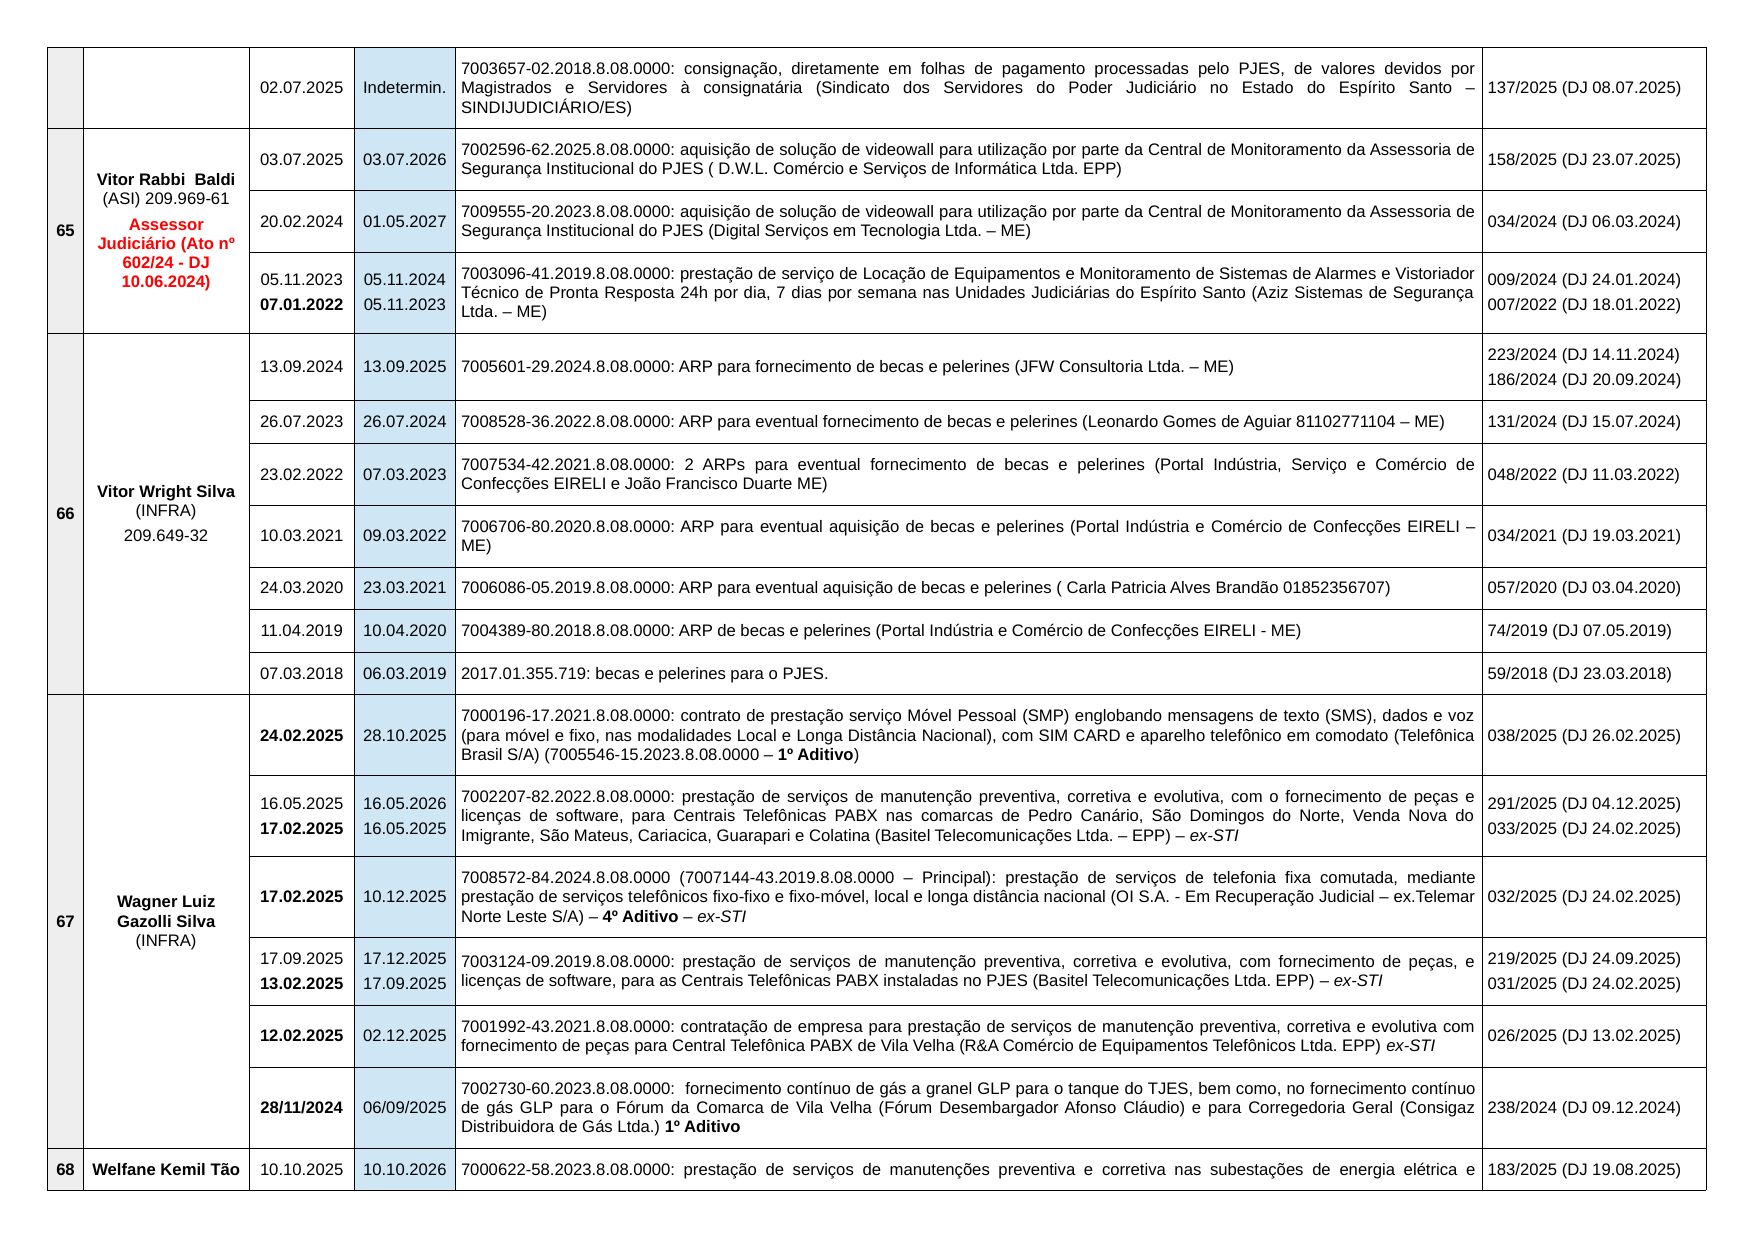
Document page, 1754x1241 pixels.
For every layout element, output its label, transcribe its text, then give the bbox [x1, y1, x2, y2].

table_cell Indetermin. [355, 48, 455, 128]
table_cell 24.02.2025 [250, 695, 354, 775]
table_cell 10.10.2026 [355, 1149, 455, 1190]
table_cell 28/11/2024 [250, 1068, 354, 1148]
table_cell 67 [48, 695, 83, 1148]
table_cell 7005601-29.2024.8.08.0000: ARP para fornecimento de becas e pelerines (JFW Consultoria Ltda. – ME) [456, 334, 1482, 400]
table_cell 131/2024 (DJ 15.07.2024) [1483, 401, 1706, 443]
table_cell 291/2025 (DJ 04.12.2025) 033/2025 (DJ 24.02.2025) [1483, 776, 1706, 856]
table_cell 223/2024 (DJ 14.11.2024) 186/2024 (DJ 20.09.2024) [1483, 334, 1706, 400]
table_cell 74/2019 (DJ 07.05.2019) [1483, 610, 1706, 652]
table_cell 10.03.2021 [250, 506, 354, 567]
table_cell 7009555-20.2023.8.08.0000: aquisição de solução de videowall para utilização por parte da Central de Monitoramento da Assessoria de Segurança Institucional do PJES (Digital Serviços em Tecnologia Ltda. – ME) [456, 191, 1482, 252]
table_cell 137/2025 (DJ 08.07.2025) [1483, 48, 1706, 128]
table_cell 7002207-82.2022.8.08.0000: prestação de serviços de manutenção preventiva, corretiva e evolutiva, com o fornecimento de peças e licenças de software, para Centrais Telefônicas PABX nas comarcas de Pedro Canário, São Domingos do Norte, Venda Nova do Imigrante, São Mateus, Cariacica, Guarapari e Colatina (Basitel Telecomunicações Ltda. – EPP) – ex-STI [456, 776, 1482, 856]
table_cell 158/2025 (DJ 23.07.2025) [1483, 129, 1706, 190]
table_cell 09.03.2022 [355, 506, 455, 567]
table_cell 16.05.2025 17.02.2025 [250, 776, 354, 856]
table_cell 7000622-58.2023.8.08.0000: prestação de serviços de manutenções preventiva e corretiva nas subestações de energia elétrica e [456, 1149, 1482, 1190]
table_cell 07.03.2023 [355, 444, 455, 505]
table_cell 7007534-42.2021.8.08.0000: 2 ARPs para eventual fornecimento de becas e pelerines (Portal Indústria, Serviço e Comércio de Confecções EIRELI e João Francisco Duarte ME) [456, 444, 1482, 505]
table_cell 034/2021 (DJ 19.03.2021) [1483, 506, 1706, 567]
table_cell 06.03.2019 [355, 653, 455, 694]
table_cell 28.10.2025 [355, 695, 455, 775]
table_cell 26.07.2023 [250, 401, 354, 443]
table_cell 01.05.2027 [355, 191, 455, 252]
table_cell 038/2025 (DJ 26.02.2025) [1483, 695, 1706, 775]
table_cell 10.10.2025 [250, 1149, 354, 1190]
table_cell 07.03.2018 [250, 653, 354, 694]
table_cell [48, 48, 83, 128]
table_cell 20.02.2024 [250, 191, 354, 252]
table_cell 12.02.2025 [250, 1006, 354, 1067]
table_cell 68 [48, 1149, 83, 1190]
table_cell 7003096-41.2019.8.08.0000: prestação de serviço de Locação de Equipamentos e Monitoramento de Sistemas de Alarmes e Vistoriador Técnico de Pronta Resposta 24h por dia, 7 dias por semana nas Unidades Judiciárias do Espírito Santo (Aziz Sistemas de Segurança Ltda. – ME) [456, 253, 1482, 333]
table_cell 7006086-05.2019.8.08.0000: ARP para eventual aquisição de becas e pelerines ( Carla Patricia Alves Brandão 01852356707) [456, 568, 1482, 609]
table_cell 02.12.2025 [355, 1006, 455, 1067]
table_cell Vitor Rabbi Baldi (ASI) 209.969-61 Assessor Judiciário (Ato nº 602/24 - DJ 10.06.2024) [84, 129, 249, 333]
table_cell 23.02.2022 [250, 444, 354, 505]
table_cell 048/2022 (DJ 11.03.2022) [1483, 444, 1706, 505]
table_cell 238/2024 (DJ 09.12.2024) [1483, 1068, 1706, 1148]
table_cell 02.07.2025 [250, 48, 354, 128]
table_cell 16.05.2026 16.05.2025 [355, 776, 455, 856]
table_cell 17.02.2025 [250, 857, 354, 937]
table_cell 03.07.2025 [250, 129, 354, 190]
table_cell 183/2025 (DJ 19.08.2025) [1483, 1149, 1706, 1190]
table_cell 23.03.2021 [355, 568, 455, 609]
table_cell 66 [48, 334, 83, 694]
table_cell 7004389-80.2018.8.08.0000: ARP de becas e pelerines (Portal Indústria e Comércio de Confecções EIRELI - ME) [456, 610, 1482, 652]
table_cell 26.07.2024 [355, 401, 455, 443]
table_cell Vitor Wright Silva (INFRA) 209.649-32 [84, 334, 249, 694]
table_cell 009/2024 (DJ 24.01.2024) 007/2022 (DJ 18.01.2022) [1483, 253, 1706, 333]
table_cell 7000196-17.2021.8.08.0000: contrato de prestação serviço Móvel Pessoal (SMP) englobando mensagens de texto (SMS), dados e voz (para móvel e fixo, nas modalidades Local e Longa Distância Nacional), com SIM CARD e aparelho telefônico em comodato (Telefônica Brasil S/A) (7005546-15.2023.8.08.0000 – 1º Aditivo) [456, 695, 1482, 775]
table_cell 7008528-36.2022.8.08.0000: ARP para eventual fornecimento de becas e pelerines (Leonardo Gomes de Aguiar 81102771104 – ME) [456, 401, 1482, 443]
table_cell Wagner Luiz Gazolli Silva (INFRA) [84, 695, 249, 1148]
table_cell 24.03.2020 [250, 568, 354, 609]
table_cell 7006706-80.2020.8.08.0000: ARP para eventual aquisição de becas e pelerines (Portal Indústria e Comércio de Confecções EIRELI – ME) [456, 506, 1482, 567]
table_cell 17.09.2025 13.02.2025 [250, 938, 354, 1005]
table_cell 7001992-43.2021.8.08.0000: contratação de empresa para prestação de serviços de manutenção preventiva, corretiva e evolutiva com fornecimento de peças para Central Telefônica PABX de Vila Velha (R&A Comércio de Equipamentos Telefônicos Ltda. EPP) ex-STI [456, 1006, 1482, 1067]
table_cell 026/2025 (DJ 13.02.2025) [1483, 1006, 1706, 1067]
table_cell [84, 48, 249, 128]
table_cell 7003657-02.2018.8.08.0000: consignação, diretamente em folhas de pagamento processadas pelo PJES, de valores devidos por Magistrados e Servidores à consignatária (Sindicato dos Servidores do Poder Judiciário no Estado do Espírito Santo – SINDIJUDICIÁRIO/ES) [456, 48, 1482, 128]
table_cell 65 [48, 129, 83, 333]
table_cell 05.11.2023 07.01.2022 [250, 253, 354, 333]
table_cell 7002730-60.2023.8.08.0000: fornecimento contínuo de gás a granel GLP para o tanque do TJES, bem como, no fornecimento contínuo de gás GLP para o Fórum da Comarca de Vila Velha (Fórum Desembargador Afonso Cláudio) e para Corregedoria Geral (Consigaz Distribuidora de Gás Ltda.) 1º Aditivo [456, 1068, 1482, 1148]
table_cell 05.11.2024 05.11.2023 [355, 253, 455, 333]
table_cell 06/09/2025 [355, 1068, 455, 1148]
table_cell 10.12.2025 [355, 857, 455, 937]
table_cell 219/2025 (DJ 24.09.2025) 031/2025 (DJ 24.02.2025) [1483, 938, 1706, 1005]
table_cell 10.04.2020 [355, 610, 455, 652]
table_cell 057/2020 (DJ 03.04.2020) [1483, 568, 1706, 609]
table_cell 17.12.2025 17.09.2025 [355, 938, 455, 1005]
table_cell 11.04.2019 [250, 610, 354, 652]
table_cell 032/2025 (DJ 24.02.2025) [1483, 857, 1706, 937]
table_cell 2017.01.355.719: becas e pelerines para o PJES. [456, 653, 1482, 694]
table_cell 7008572-84.2024.8.08.0000 (7007144-43.2019.8.08.0000 – Principal): prestação de serviços de telefonia fixa comutada, mediante prestação de serviços telefônicos fixo-fixo e fixo-móvel, local e longa distância nacional (OI S.A. - Em Recuperação Judicial – ex.Telemar Norte Leste S/A) – 4º Aditivo – ex-STI [456, 857, 1482, 937]
table_cell 13.09.2024 [250, 334, 354, 400]
table_cell 034/2024 (DJ 06.03.2024) [1483, 191, 1706, 252]
table_cell 59/2018 (DJ 23.03.2018) [1483, 653, 1706, 694]
table_cell 7002596-62.2025.8.08.0000: aquisição de solução de videowall para utilização por parte da Central de Monitoramento da Assessoria de Segurança Institucional do PJES ( D.W.L. Comércio e Serviços de Informática Ltda. EPP) [456, 129, 1482, 190]
table_cell 7003124-09.2019.8.08.0000: prestação de serviços de manutenção preventiva, corretiva e evolutiva, com fornecimento de peças, e licenças de software, para as Centrais Telefônicas PABX instaladas no PJES (Basitel Telecomunicações Ltda. EPP) – ex-STI [456, 938, 1482, 1005]
table_cell 03.07.2026 [355, 129, 455, 190]
table_cell 13.09.2025 [355, 334, 455, 400]
table_cell Welfane Kemil Tão [84, 1149, 249, 1190]
